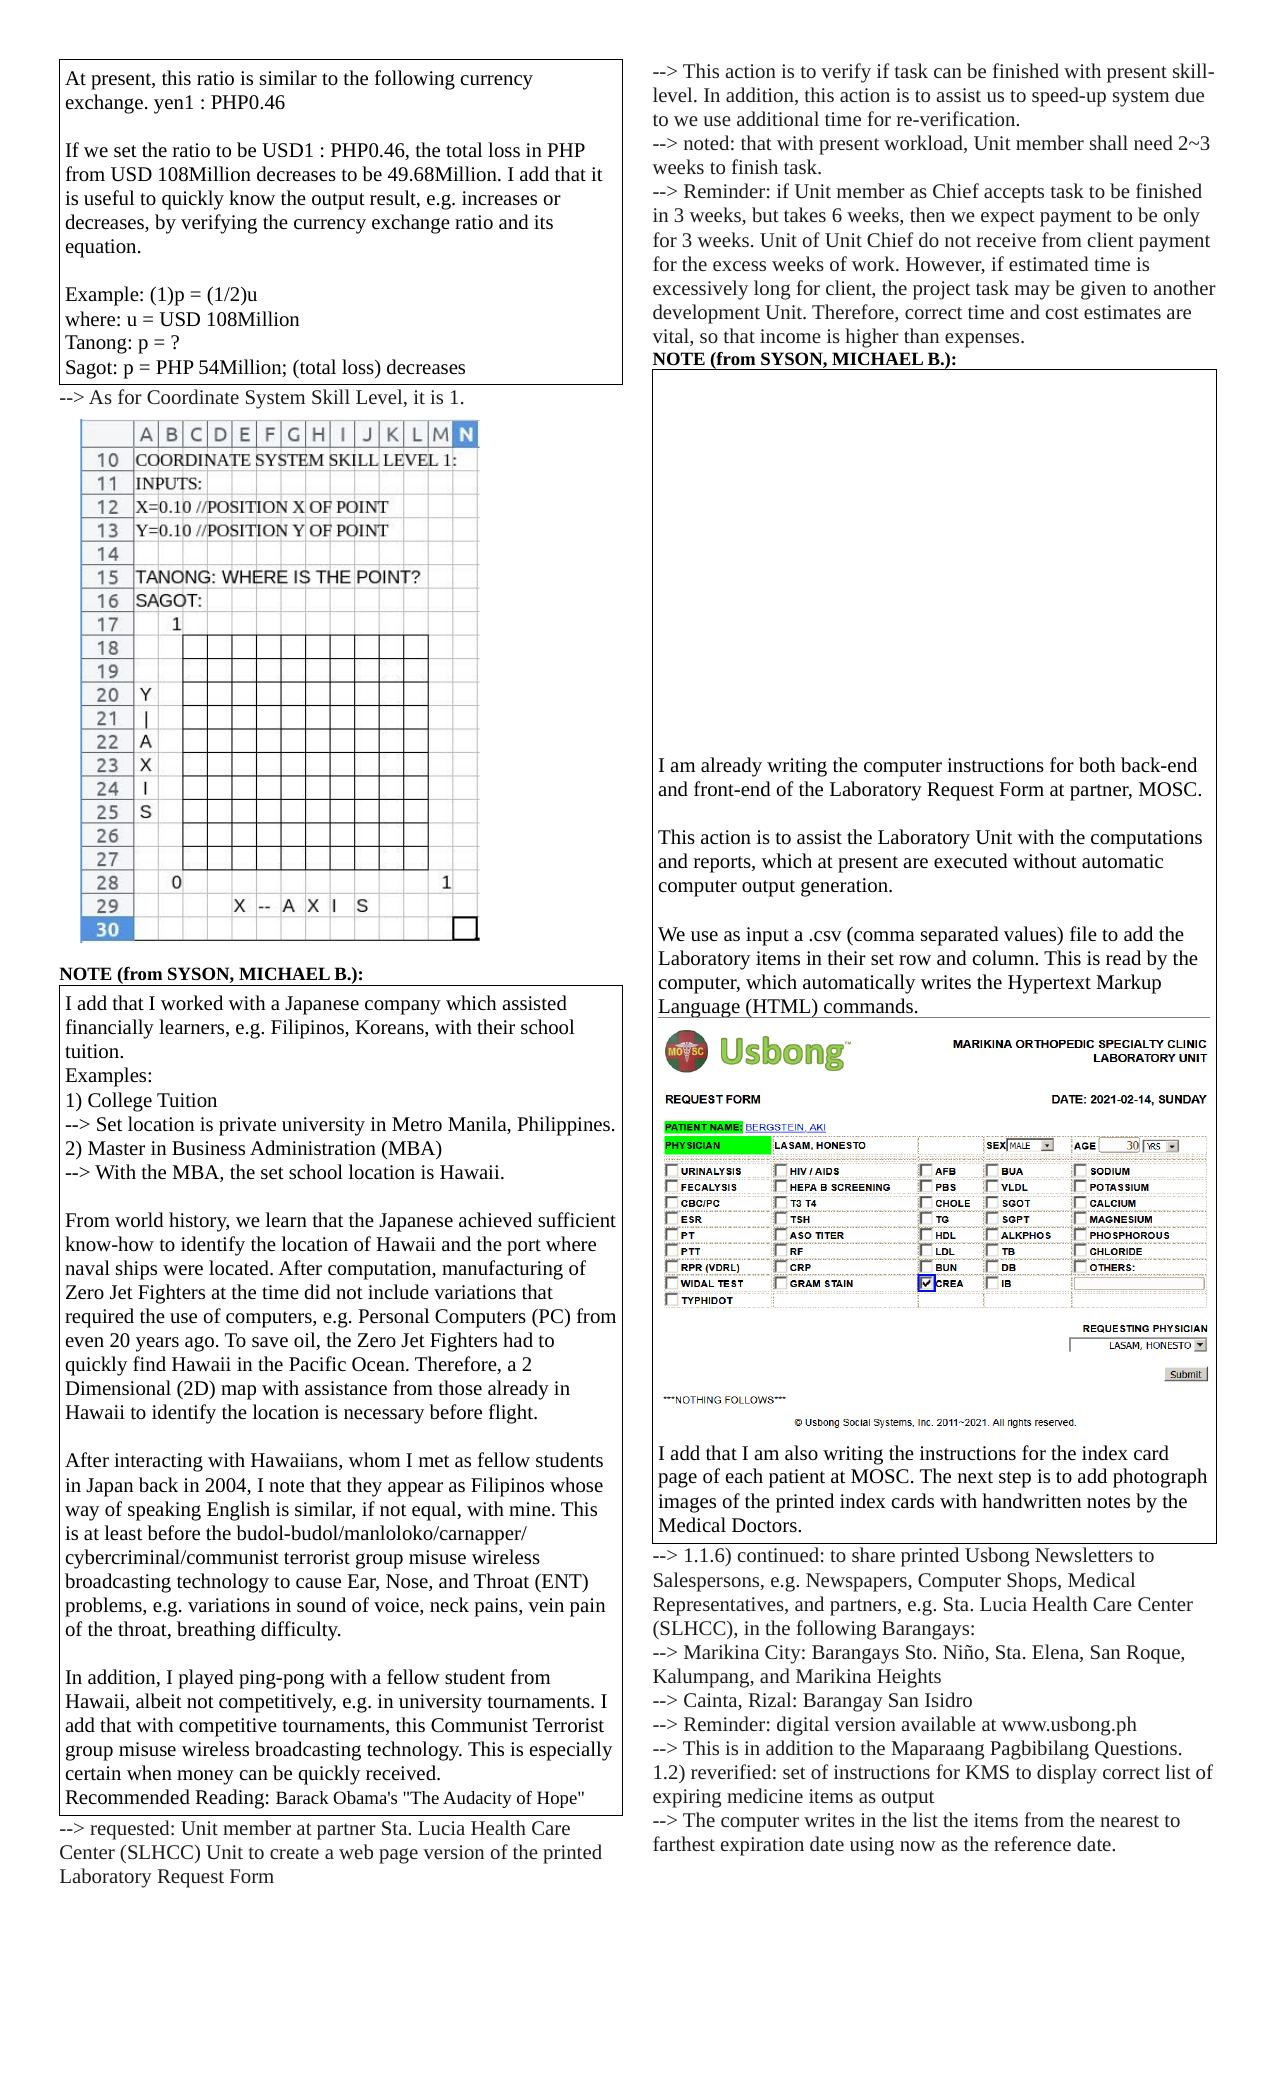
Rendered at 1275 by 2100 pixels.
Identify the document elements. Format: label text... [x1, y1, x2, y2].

text --> 1.1.6) continued: to share printed Usbong Newsletters to Salespersons, e.g. Newspapers, Computer Shops, Medical Representatives, and partners, e.g. Sta. Lucia Health Care Center (SLHCC), in the following Barangays: [652, 1544, 1216, 1640]
text --> This is in addition to the Maparaang Pagbibilang Questions. [652, 1736, 1216, 1760]
text --> Marikina City: Barangays Sto. Niño, Sta. Elena, San Roque, Kalumpang, and Marikina Heights [652, 1640, 1216, 1688]
text --> requested: Unit member at partner Sta. Lucia Health Care Center (SLHCC) Unit to create a web page version of the printed Laboratory Request Form [59, 1816, 623, 1888]
text 1.2) reverified: set of instructions for KMS to display correct list of expiring medicine items as output [652, 1760, 1216, 1808]
table_header I am already writing the computer instructions for both back-end and front-end of the Laboratory Request Form at partner, MOSC. This action is to assist the Laboratory Unit with the computations and reports, which at present are executed without automatic computer output generation. We use as input a .csv (comma separated values) file to add the Laboratory items in their set row and column. This is read by the computer, which automatically writes the Hypertext Markup Language (HTML) commands. I add that I am also writing the instructions for the index card page of each patient at MOSC. The next step is to add photograph images of the printed index cards with handwritten notes by the Medical Doctors. [653, 370, 1216, 1542]
text --> Reminder: digital version available at www.usbong.ph [652, 1712, 1216, 1736]
picture [80, 419, 480, 943]
text --> The computer writes in the list the items from the nearest to farthest expiration date using now as the reference date. [652, 1808, 1216, 1856]
text --> noted: that with present workload, Unit member shall need 2~3 weeks to finish task. [652, 131, 1216, 179]
text --> This action is to verify if task can be finished with present skill-level. In addition, this action is to assist us to speed-up system due to we use additional time for re-verification. [652, 59, 1216, 131]
picture [657, 1017, 1211, 1441]
table_header I add that I worked with a Japanese company which assisted financially learners, e.g. Filipinos, Koreans, with their school tuition. Examples: 1) College Tuition --> Set location is private university in Metro Manila, Philippines. 2) Master in Business Administration (MBA) --> With the MBA, the set school location is Hawaii. From world history, we learn that the Japanese achieved sufficient know-how to identify the location of Hawaii and the port where naval ships were located. After computation, manufacturing of Zero Jet Fighters at the time did not include variations that required the use of computers, e.g. Personal Computers (PC) from even 20 years ago. To save oil, the Zero Jet Fighters had to quickly find Hawaii in the Pacific Ocean. Therefore, a 2 Dimensional (2D) map with assistance from those already in Hawaii to identify the location is necessary before flight. After interacting with Hawaiians, whom I met as fellow students in Japan back in 2004, I note that they appear as Filipinos whose way of speaking English is similar, if not equal, with mine. This is at least before the budol-budol/manloloko/carnapper/ cybercriminal/communist terrorist group misuse wireless broadcasting technology to cause Ear, Nose, and Throat (ENT) problems, e.g. variations in sound of voice, neck pains, vein pain of the throat, breathing difficulty. In addition, I played ping-pong with a fellow student from Hawaii, albeit not competitively, e.g. in university tournaments. I add that with competitive tournaments, this Communist Terrorist group misuse wireless broadcasting technology. This is especially certain when money can be quickly received. Recommended Reading: Barack Obama's "The Audacity of Hope" [60, 986, 622, 1815]
text NOTE (from SYSON, MICHAEL B.): [59, 963, 623, 984]
text --> Cainta, Rizal: Barangay San Isidro [652, 1688, 1216, 1712]
text --> Reminder: if Unit member as Chief accepts task to be finished in 3 weeks, but takes 6 weeks, then we expect payment to be only for 3 weeks. Unit of Unit Chief do not receive from client payment for the excess weeks of work. However, if estimated time is excessively long for client, the project task may be given to another development Unit. Therefore, correct time and cost estimates are vital, so that income is higher than expenses. [652, 179, 1216, 348]
text NOTE (from SYSON, MICHAEL B.): [652, 348, 1216, 369]
table_header At present, this ratio is similar to the following currency exchange. yen1 : PHP0.46 If we set the ratio to be USD1 : PHP0.46, the total loss in PHP from USD 108Million decreases to be 49.68Million. I add that it is useful to quickly know the output result, e.g. increases or decreases, by verifying the currency exchange ratio and its equation. Example: (1)p = (1/2)u where: u = USD 108Million Tanong: p = ? Sagot: p = PHP 54Million; (total loss) decreases [60, 60, 622, 384]
text --> As for Coordinate System Skill Level, it is 1. [59, 385, 623, 409]
